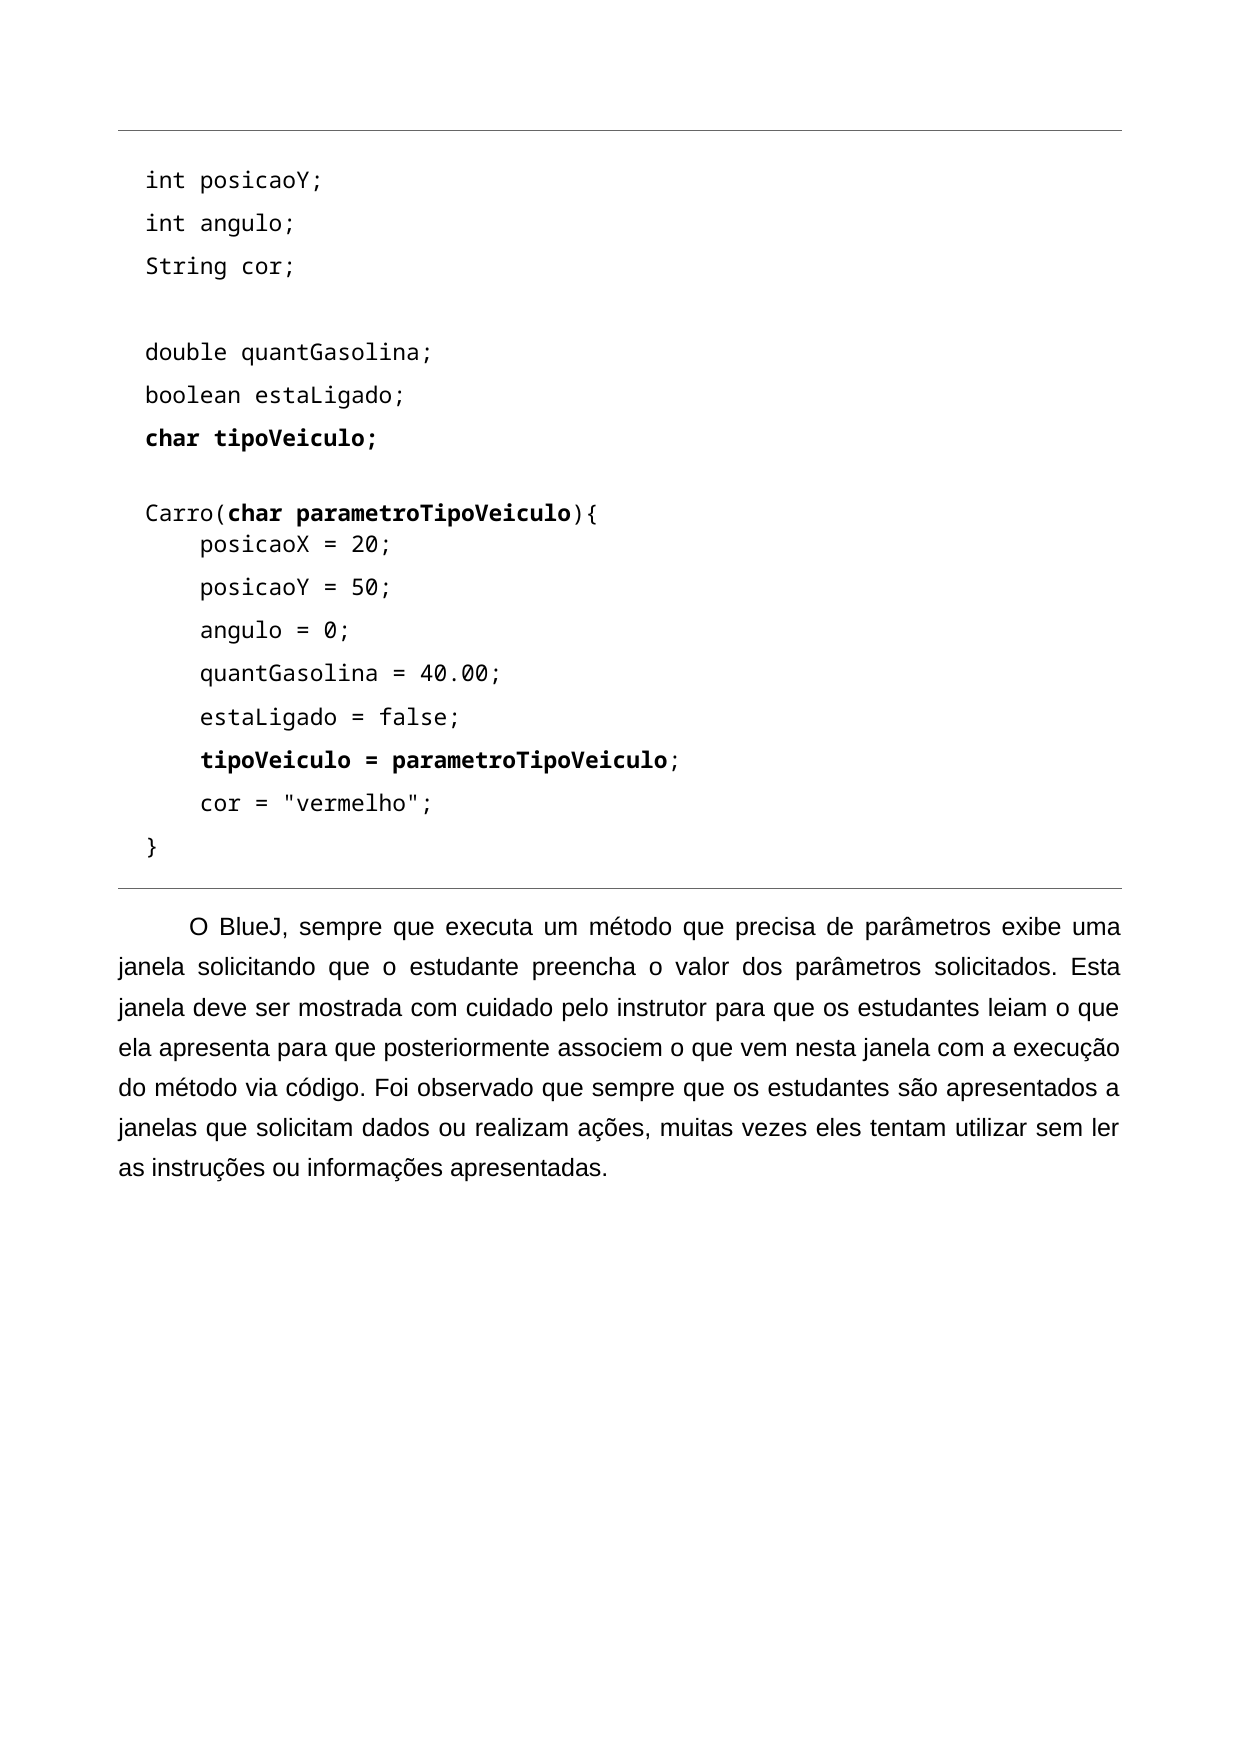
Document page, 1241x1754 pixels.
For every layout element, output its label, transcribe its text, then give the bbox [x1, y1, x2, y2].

text boolean estaLigado; [145, 379, 1096, 411]
text O BlueJ, sempre que executa um método que precisa de parâmetros exibe uma janela solicitando que o estudante preencha o valor dos parâmetros solicitados. Esta janela deve ser mostrada com cuidado pelo instrutor para que os estudantes leiam o que ela apresenta para que posteriormente associem o que vem nesta janela com a execução do método via código. Foi observado que sempre que os estudantes são apresentados a janelas que solicitam dados ou realizam ações, muitas vezes eles tentam utilizar sem ler as instruções ou informações apresentadas. [118, 889, 1122, 1182]
text Carro(char parametroTipoVeiculo){ posicaoX = 20; [145, 497, 1096, 559]
text angulo = 0; [145, 614, 1096, 646]
text int angulo; [145, 207, 1096, 238]
text char tipoVeiculo; [145, 422, 1096, 485]
text quantGasolina = 40.00; [145, 657, 1096, 689]
text tipoVeiculo = parametroTipoVeiculo; [145, 744, 1096, 775]
text [118, 131, 1122, 888]
text [118, 118, 1122, 130]
text posicaoY = 50; [145, 571, 1096, 602]
text double quantGasolina; [145, 336, 1096, 367]
text String cor; [145, 250, 1096, 281]
text estaLigado = false; [145, 701, 1096, 732]
text int posicaoY; [145, 164, 1096, 195]
text } [145, 830, 1096, 861]
text cor = "vermelho"; [145, 787, 1096, 818]
